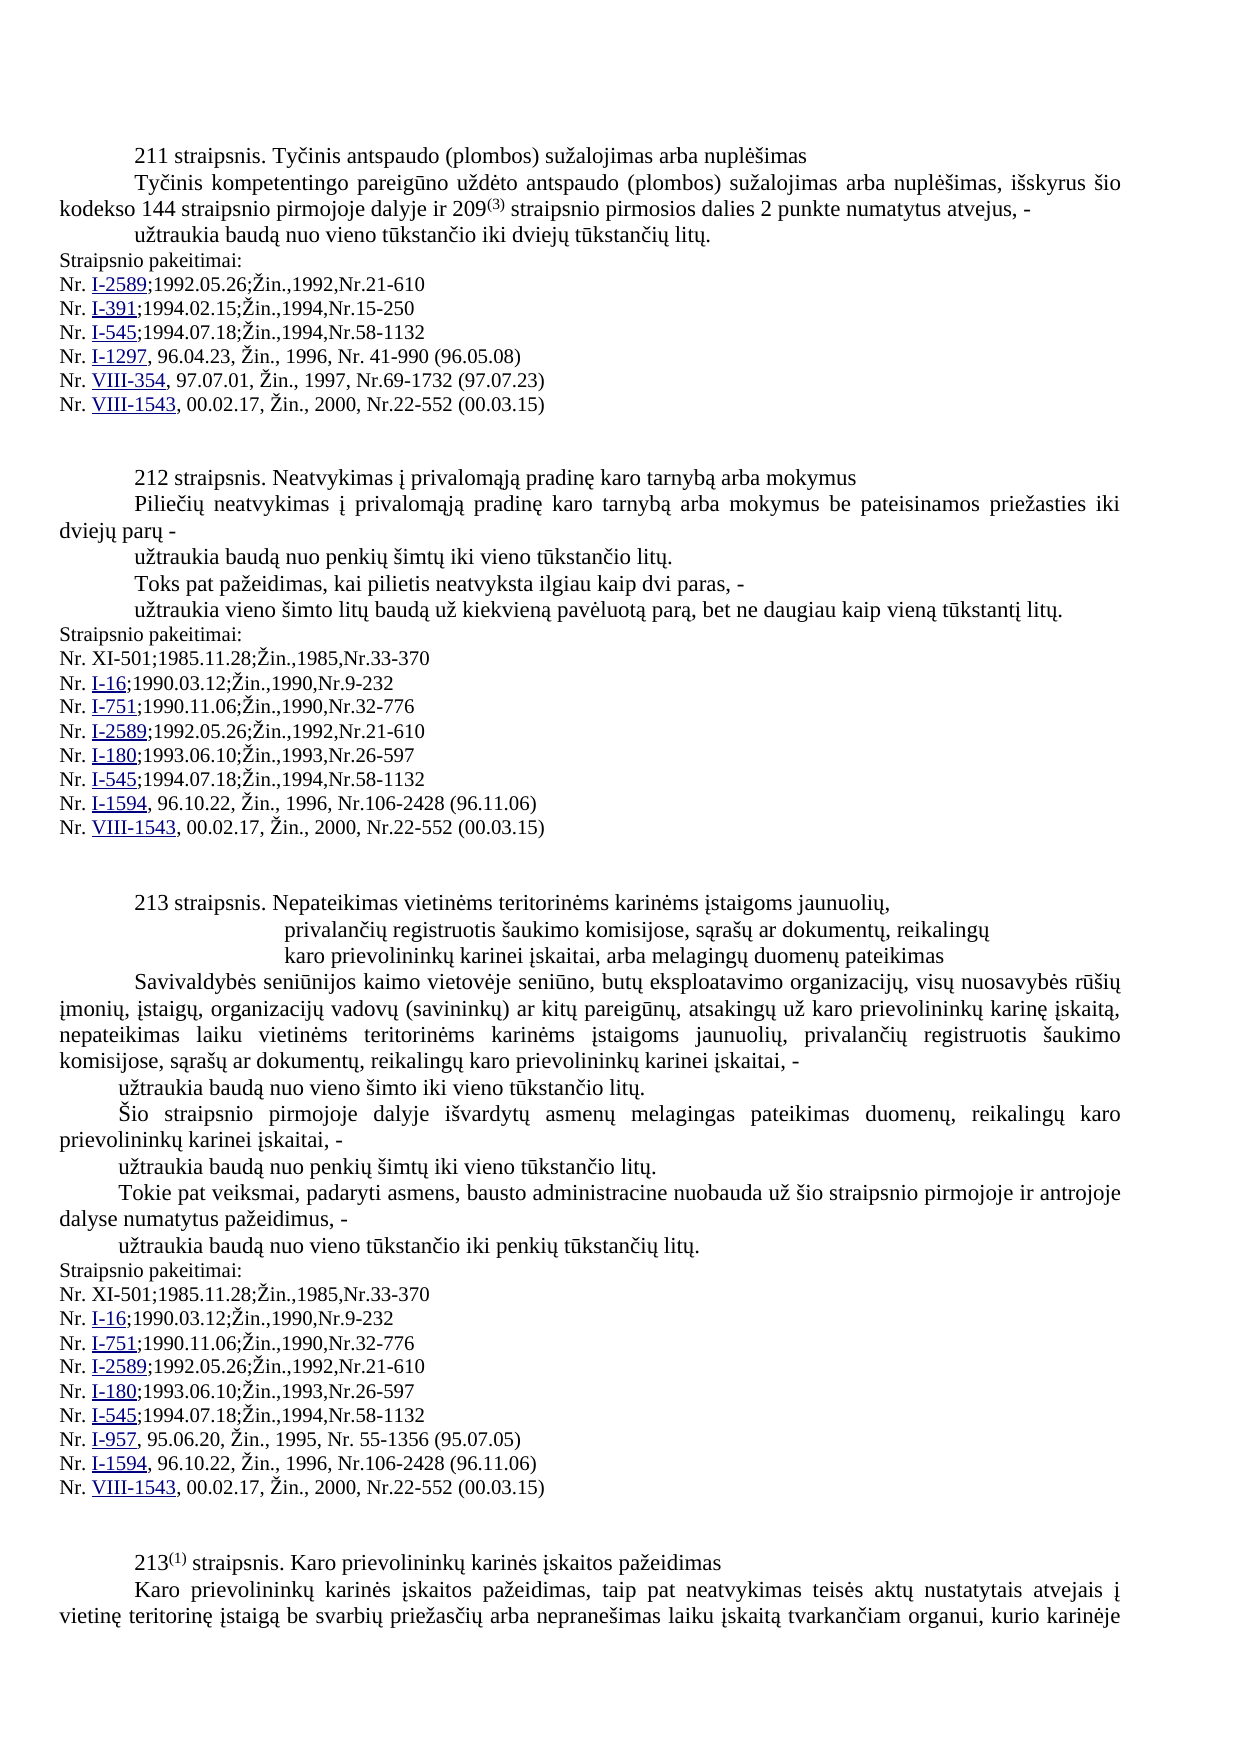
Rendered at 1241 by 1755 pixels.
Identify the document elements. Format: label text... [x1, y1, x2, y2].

text Nr. I-751;1990.11.06;Žin.,1990,Nr.32-776 [59, 1330, 1122, 1354]
text Savivaldybės seniūnijos kaimo vietovėje seniūno, butų eksploatavimo organizacijų, visų nuosavybės rūšių įmonių, įstaigų, organizacijų vadovų (savininkų) ar kitų pareigūnų, atsakingų už karo prievolininkų karinę įskaitą, nepateikimas laiku vietinėms teritorinėms karinėms įstaigoms jaunuolių, privalančių registruotis šaukimo komisijose, sąrašų ar dokumentų, reikalingų karo prievolininkų karinei įskaitai, - [59, 968, 1122, 1074]
text užtraukia vieno šimto litų baudą už kiekvieną pavėluotą parą, bet ne daugiau kaip vieną tūkstantį litų. [59, 596, 1122, 622]
text Nr. I-545;1994.07.18;Žin.,1994,Nr.58-1132 [59, 1403, 1122, 1427]
text Straipsnio pakeitimai: [59, 1258, 1122, 1282]
text Nr. VIII-354, 97.07.01, Žin., 1997, Nr.69-1732 (97.07.23) [59, 368, 1122, 392]
text 213 straipsnis. Nepateikimas vietinėms teritorinėms karinėms įstaigoms jaunuolių, [59, 889, 1122, 916]
text Nr. I-16;1990.03.12;Žin.,1990,Nr.9-232 [59, 670, 1122, 694]
text 212 straipsnis. Neatvykimas į privalomąją pradinę karo tarnybą arba mokymus [134, 464, 1122, 491]
text užtraukia baudą nuo vieno tūkstančio iki penkių tūkstančių litų. [59, 1232, 1122, 1258]
text užtraukia baudą nuo penkių šimtų iki vieno tūkstančio litų. [59, 543, 1122, 569]
text privalančių registruotis šaukimo komisijose, sąrašų ar dokumentų, reikalingų [209, 916, 1122, 942]
text Straipsnio pakeitimai: [59, 622, 1122, 646]
text Nr. I-1594, 96.10.22, Žin., 1996, Nr.106-2428 (96.11.06) [59, 1451, 1122, 1475]
text Straipsnio pakeitimai: [59, 248, 1122, 272]
text užtraukia baudą nuo vieno šimto iki vieno tūkstančio litų. [59, 1074, 1122, 1100]
text Šio straipsnio pirmojoje dalyje išvardytų asmenų melagingas pateikimas duomenų, reikalingų karo prievolininkų karinei įskaitai, - [59, 1100, 1122, 1153]
text Tokie pat veiksmai, padaryti asmens, bausto administracine nuobauda už šio straipsnio pirmojoje ir antrojoje dalyse numatytus pažeidimus, - [59, 1179, 1122, 1232]
text karo prievolininkų karinei įskaitai, arba melagingų duomenų pateikimas [209, 942, 1122, 968]
text Nr. I-1594, 96.10.22, Žin., 1996, Nr.106-2428 (96.11.06) [59, 791, 1122, 815]
text 213(1) straipsnis. Karo prievolininkų karinės įskaitos pažeidimas [59, 1549, 1122, 1576]
text Nr. VIII-1543, 00.02.17, Žin., 2000, Nr.22-552 (00.03.15) [59, 392, 1122, 416]
text Nr. I-391;1994.02.15;Žin.,1994,Nr.15-250 [59, 296, 1122, 320]
text Piliečių neatvykimas į privalomąją pradinę karo tarnybą arba mokymus be pateisinamos priežasties iki dviejų parų - [59, 491, 1122, 543]
text Nr. I-2589;1992.05.26;Žin.,1992,Nr.21-610 [59, 1354, 1122, 1378]
text Nr. XI-501;1985.11.28;Žin.,1985,Nr.33-370 [59, 1282, 1122, 1306]
text Tyčinis kompetentingo pareigūno uždėto antspaudo (plombos) sužalojimas arba nuplėšimas, išskyrus šio kodekso 144 straipsnio pirmojoje dalyje ir 209(3) straipsnio pirmosios dalies 2 punkte numatytus atvejus, - [59, 168, 1122, 221]
text Nr. I-957, 95.06.20, Žin., 1995, Nr. 55-1356 (95.07.05) [59, 1427, 1122, 1451]
text užtraukia baudą nuo vieno tūkstančio iki dviejų tūkstančių litų. [59, 221, 1122, 248]
text Nr. I-2589;1992.05.26;Žin.,1992,Nr.21-610 [59, 718, 1122, 743]
text Nr. XI-501;1985.11.28;Žin.,1985,Nr.33-370 [59, 646, 1122, 670]
text Karo prievolininkų karinės įskaitos pažeidimas, taip pat neatvykimas teisės aktų nustatytais atvejais į vietinę teritorinę įstaigą be svarbių priežasčių arba nepranešimas laiku įskaitą tvarkančiam organui, kurio karinėje [59, 1576, 1122, 1628]
text Nr. VIII-1543, 00.02.17, Žin., 2000, Nr.22-552 (00.03.15) [59, 1475, 1122, 1499]
text 211 straipsnis. Tyčinis antspaudo (plombos) sužalojimas arba nuplėšimas [59, 142, 1122, 168]
text Nr. I-751;1990.11.06;Žin.,1990,Nr.32-776 [59, 694, 1122, 718]
text Toks pat pažeidimas, kai pilietis neatvyksta ilgiau kaip dvi paras, - [59, 569, 1122, 596]
text Nr. I-545;1994.07.18;Žin.,1994,Nr.58-1132 [59, 767, 1122, 791]
text Nr. I-1297, 96.04.23, Žin., 1996, Nr. 41-990 (96.05.08) [59, 344, 1122, 368]
text Nr. VIII-1543, 00.02.17, Žin., 2000, Nr.22-552 (00.03.15) [59, 815, 1122, 839]
text Nr. I-180;1993.06.10;Žin.,1993,Nr.26-597 [59, 1378, 1122, 1403]
text Nr. I-16;1990.03.12;Žin.,1990,Nr.9-232 [59, 1306, 1122, 1330]
text Nr. I-545;1994.07.18;Žin.,1994,Nr.58-1132 [59, 320, 1122, 344]
text Nr. I-180;1993.06.10;Žin.,1993,Nr.26-597 [59, 743, 1122, 767]
text užtraukia baudą nuo penkių šimtų iki vieno tūkstančio litų. [59, 1153, 1122, 1179]
text Nr. I-2589;1992.05.26;Žin.,1992,Nr.21-610 [59, 272, 1122, 296]
